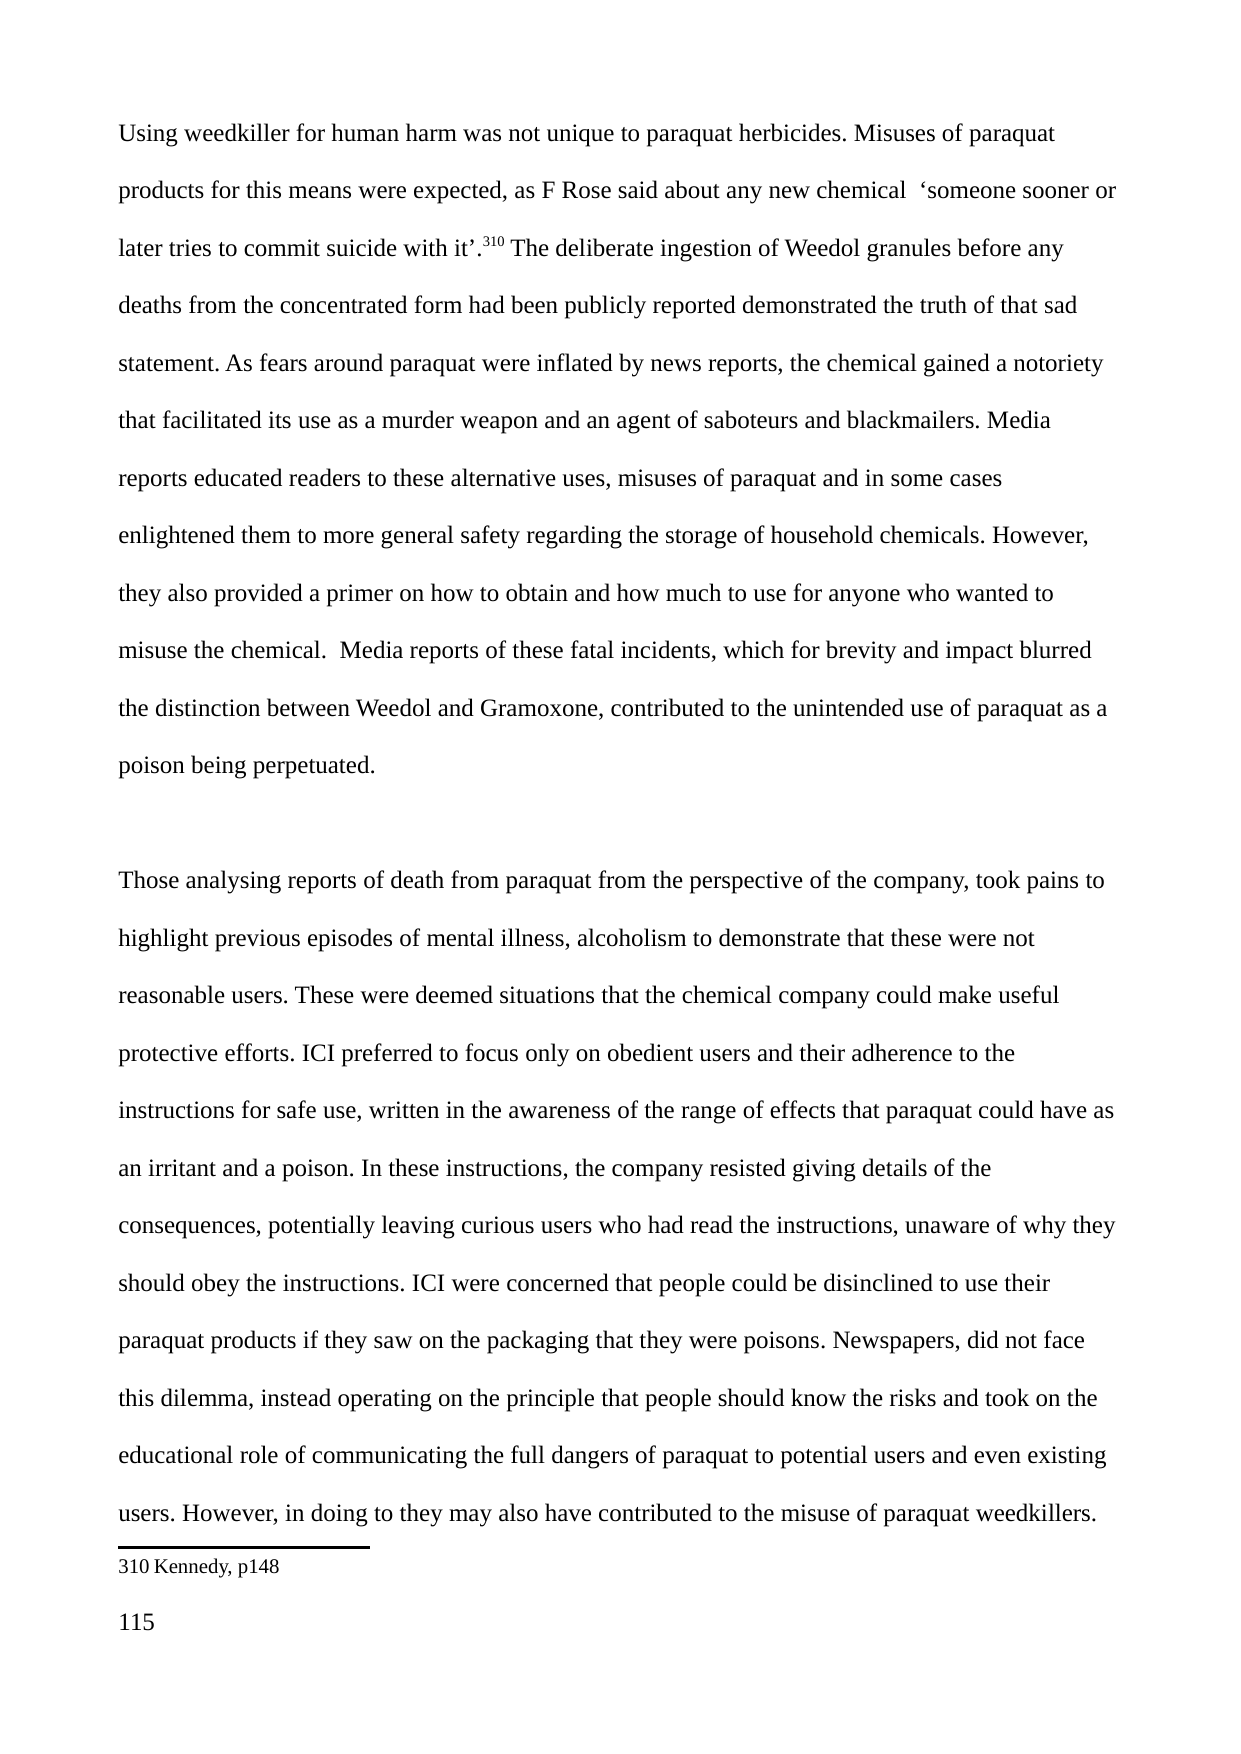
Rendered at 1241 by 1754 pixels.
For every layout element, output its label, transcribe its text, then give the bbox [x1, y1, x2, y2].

text Those analysing reports of death from paraquat from the perspective of the company, took pains to highlight previous episodes of mental illness, alcoholism to demonstrate that these were not reasonable users. These were deemed situations that the chemical company could make useful protective efforts. ICI preferred to focus only on obedient users and their adherence to the instructions for safe use, written in the awareness of the range of effects that paraquat could have as an irritant and a poison. In these instructions, the company resisted giving details of the consequences, potentially leaving curious users who had read the instructions, unaware of why they should obey the instructions. ICI were concerned that people could be disinclined to use their paraquat products if they saw on the packaging that they were poisons. Newspapers, did not face this dilemma, instead operating on the principle that people should know the risks and took on the educational role of communicating the full dangers of paraquat to potential users and even existing users. However, in doing to they may also have contributed to the misuse of paraquat weedkillers. [118, 866, 1122, 1527]
text Using weedkiller for human harm was not unique to paraquat herbicides. Misuses of paraquat products for this means were expected, as F Rose said about any new chemical ‘someone sooner or later tries to commit suicide with it’. The deliberate ingestion of Weedol granules before any deaths from the concentrated form had been publicly reported demonstrated the truth of that sad statement. As fears around paraquat were inflated by news reports, the chemical gained a notoriety that facilitated its use as a murder weapon and an agent of saboteurs and blackmailers. Media reports educated readers to these alternative uses, misuses of paraquat and in some cases enlightened them to more general safety regarding the storage of household chemicals. However, they also provided a primer on how to obtain and how much to use for anyone who wanted to misuse the chemical. Media reports of these fatal incidents, which for brevity and impact blurred the distinction between Weedol and Gramoxone, contributed to the unintended use of paraquat as a poison being perpetuated. [118, 118, 1122, 779]
text Kennedy, p148 [118, 1553, 1122, 1578]
